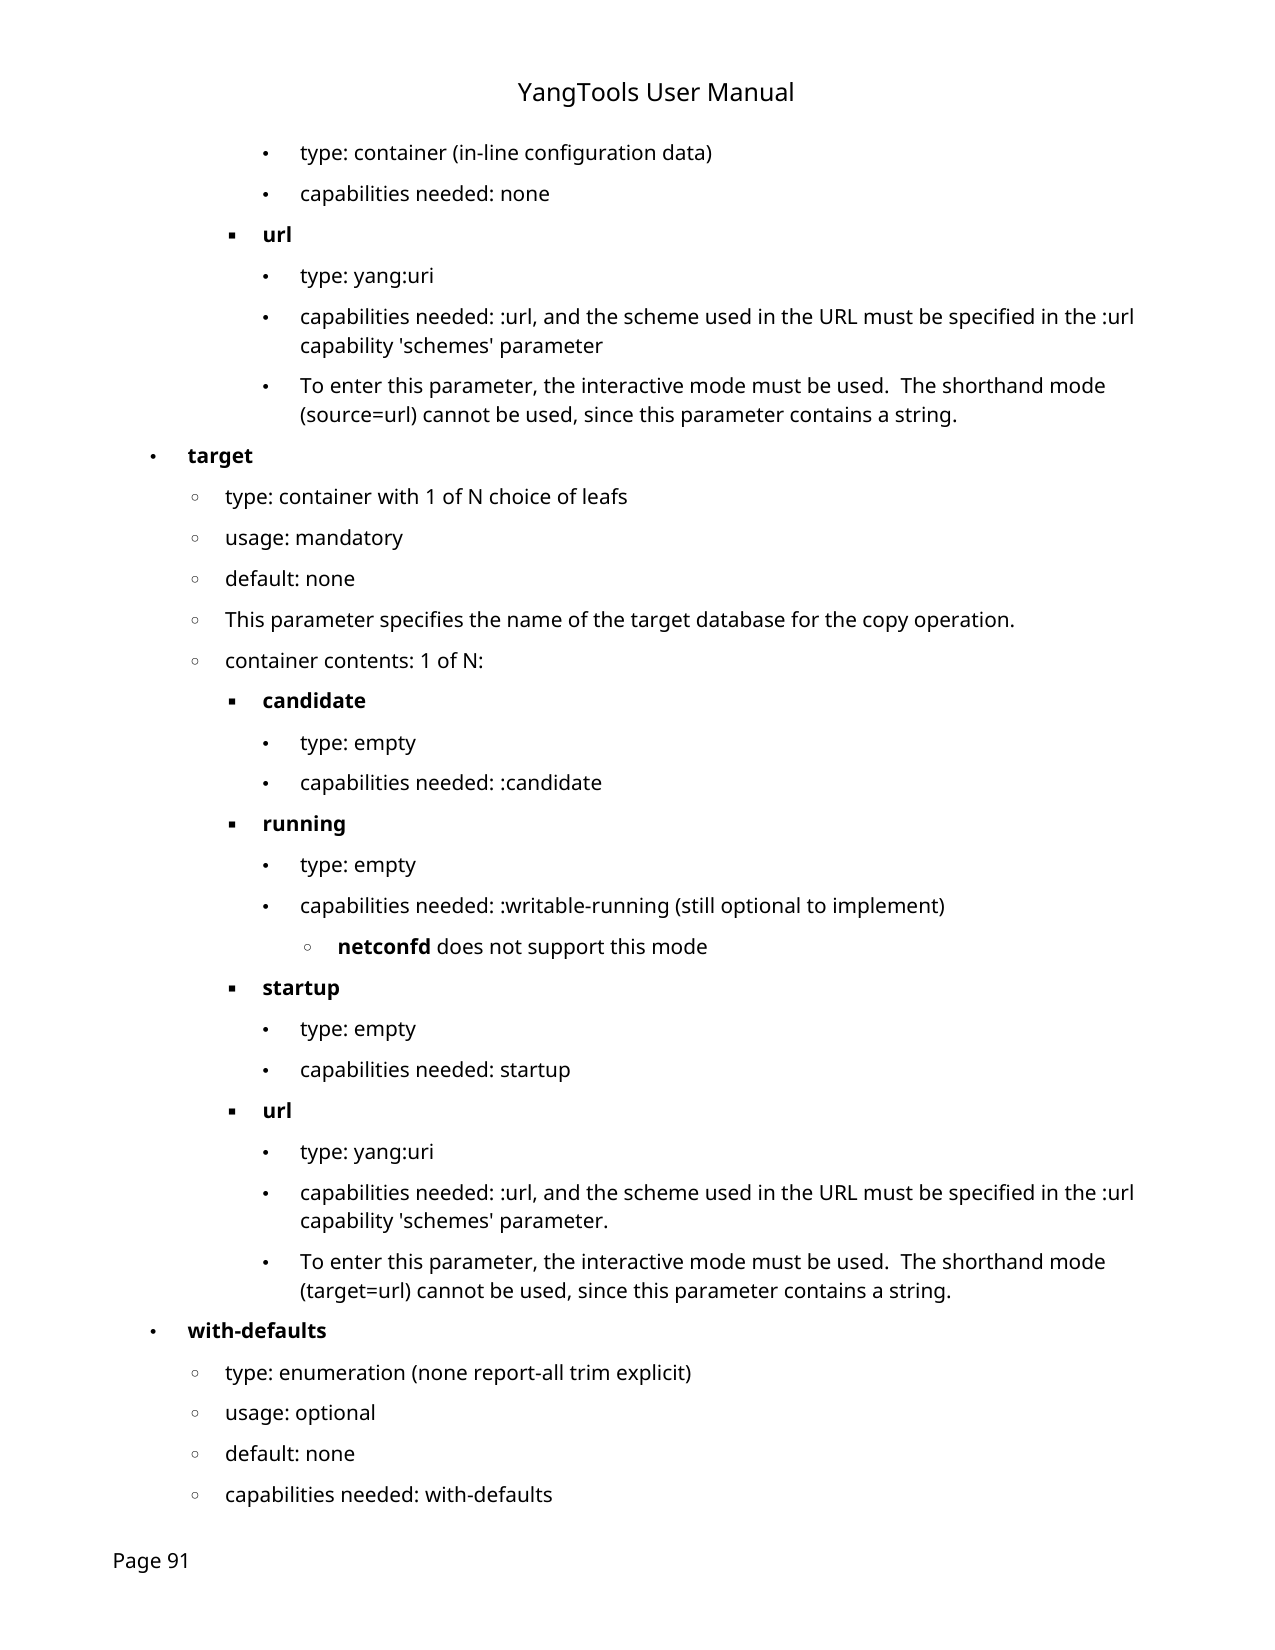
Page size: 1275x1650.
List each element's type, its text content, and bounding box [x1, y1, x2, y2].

list type: yang:uri [262, 261, 1200, 290]
list capabilities needed: :url, and the scheme used in the URL must be specified in the :url capability 'schemes' parameter [262, 302, 1200, 359]
list usage: mandatory [187, 523, 1200, 551]
list url [225, 220, 1200, 249]
list netconfd does not support this mode [300, 932, 1200, 961]
list type: empty [262, 850, 1200, 879]
list type: container (in-line configuration data) [262, 138, 1200, 167]
list usage: optional [187, 1398, 1200, 1427]
list default: none [187, 564, 1200, 592]
list To enter this parameter, the interactive mode must be used. The shorthand mode (source=url) cannot be used, since this parameter contains a string. [262, 372, 1200, 428]
list capabilities needed: :writable-running (still optional to implement) [262, 891, 1200, 920]
list type: empty [262, 728, 1200, 756]
list capabilities needed: none [262, 179, 1200, 208]
list target [150, 441, 1200, 469]
list To enter this parameter, the interactive mode must be used. The shorthand mode (target=url) cannot be used, since this parameter contains a string. [262, 1247, 1200, 1304]
list capabilities needed: with-defaults [187, 1480, 1200, 1509]
list with-defaults [150, 1317, 1200, 1345]
list default: none [187, 1439, 1200, 1468]
list running [225, 809, 1200, 838]
list candidate [225, 687, 1200, 715]
list capabilities needed: :url, and the scheme used in the URL must be specified in the :url capability 'schemes' parameter. [262, 1178, 1200, 1235]
list This parameter specifies the name of the target database for the copy operation. [187, 605, 1200, 633]
list container contents: 1 of N: [187, 646, 1200, 674]
list capabilities needed: :candidate [262, 768, 1200, 797]
list capabilities needed: startup [262, 1055, 1200, 1083]
list startup [225, 973, 1200, 1002]
list type: enumeration (none report-all trim explicit) [187, 1358, 1200, 1386]
list url [225, 1096, 1200, 1124]
list type: yang:uri [262, 1137, 1200, 1165]
list type: empty [262, 1014, 1200, 1043]
list type: container with 1 of N choice of leafs [187, 482, 1200, 510]
